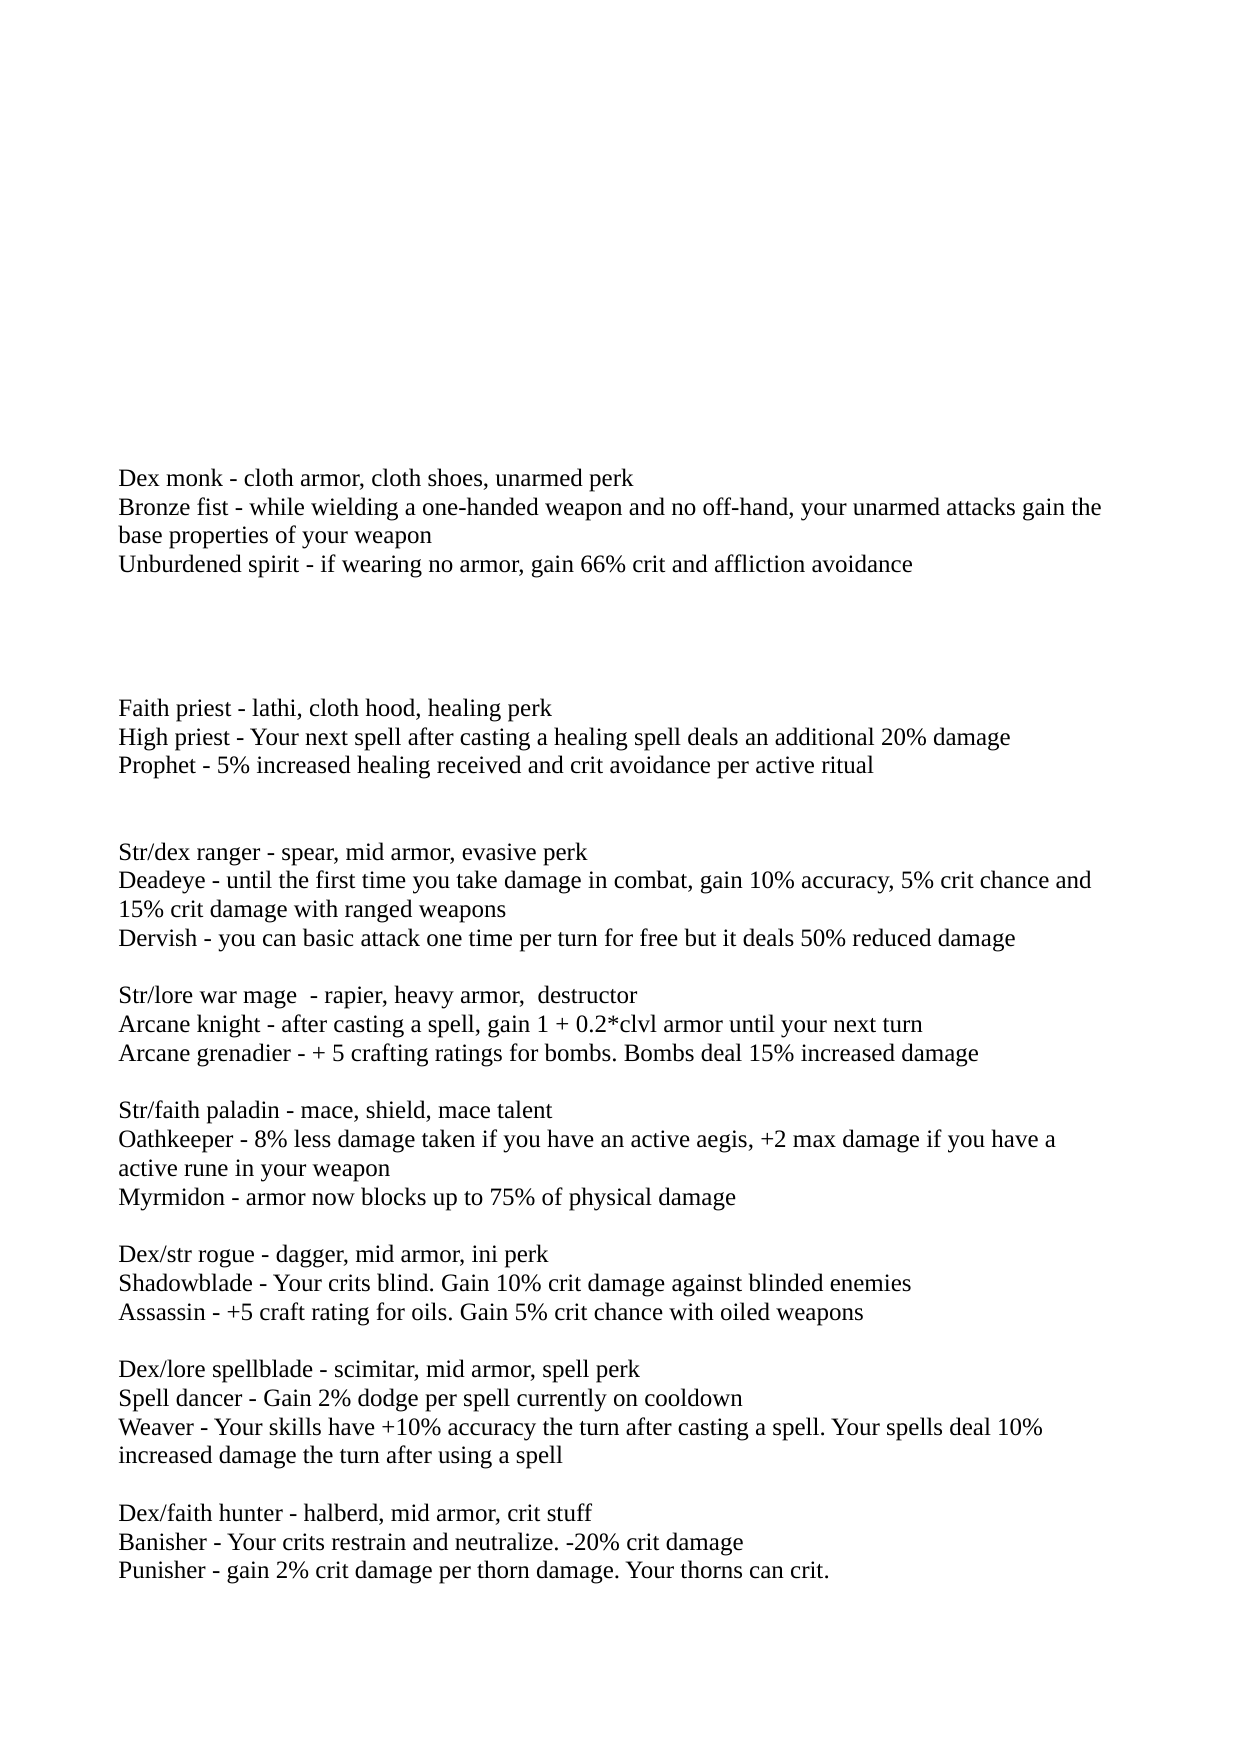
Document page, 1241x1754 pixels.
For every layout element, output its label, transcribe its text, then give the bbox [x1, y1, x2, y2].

text Dex monk - cloth armor, cloth shoes, unarmed perk Bronze fist - while wielding a one-handed weapon and no off-hand, your unarmed attacks gain the base properties of your weapon Unburdened spirit - if wearing no armor, gain 66% crit and affliction avoidance Faith priest - lathi, cloth hood, healing perk High priest - Your next spell after casting a healing spell deals an additional 20% damage Prophet - 5% increased healing received and crit avoidance per active ritual Str/dex ranger - spear, mid armor, evasive perk Deadeye - until the first time you take damage in combat, gain 10% accuracy, 5% crit chance and 15% crit damage with ranged weapons Dervish - you can basic attack one time per turn for free but it deals 50% reduced damage Str/lore war mage - rapier, heavy armor, destructor Arcane knight - after casting a spell, gain 1 + 0.2*clvl armor until your next turn Arcane grenadier - + 5 crafting ratings for bombs. Bombs deal 15% increased damage Str/faith paladin - mace, shield, mace talent Oathkeeper - 8% less damage taken if you have an active aegis, +2 max damage if you have a active rune in your weapon Myrmidon - armor now blocks up to 75% of physical damage Dex/str rogue - dagger, mid armor, ini perk Shadowblade - Your crits blind. Gain 10% crit damage against blinded enemies Assassin - +5 craft rating for oils. Gain 5% crit chance with oiled weapons Dex/lore spellblade - scimitar, mid armor, spell perk Spell dancer - Gain 2% dodge per spell currently on cooldown Weaver - Your skills have +10% accuracy the turn after casting a spell. Your spells deal 10% increased damage the turn after using a spell Dex/faith hunter - halberd, mid armor, crit stuff Banisher - Your crits restrain and neutralize. -20% crit damage Punisher - gain 2% crit damage per thorn damage. Your thorns can crit. [118, 463, 1122, 1613]
